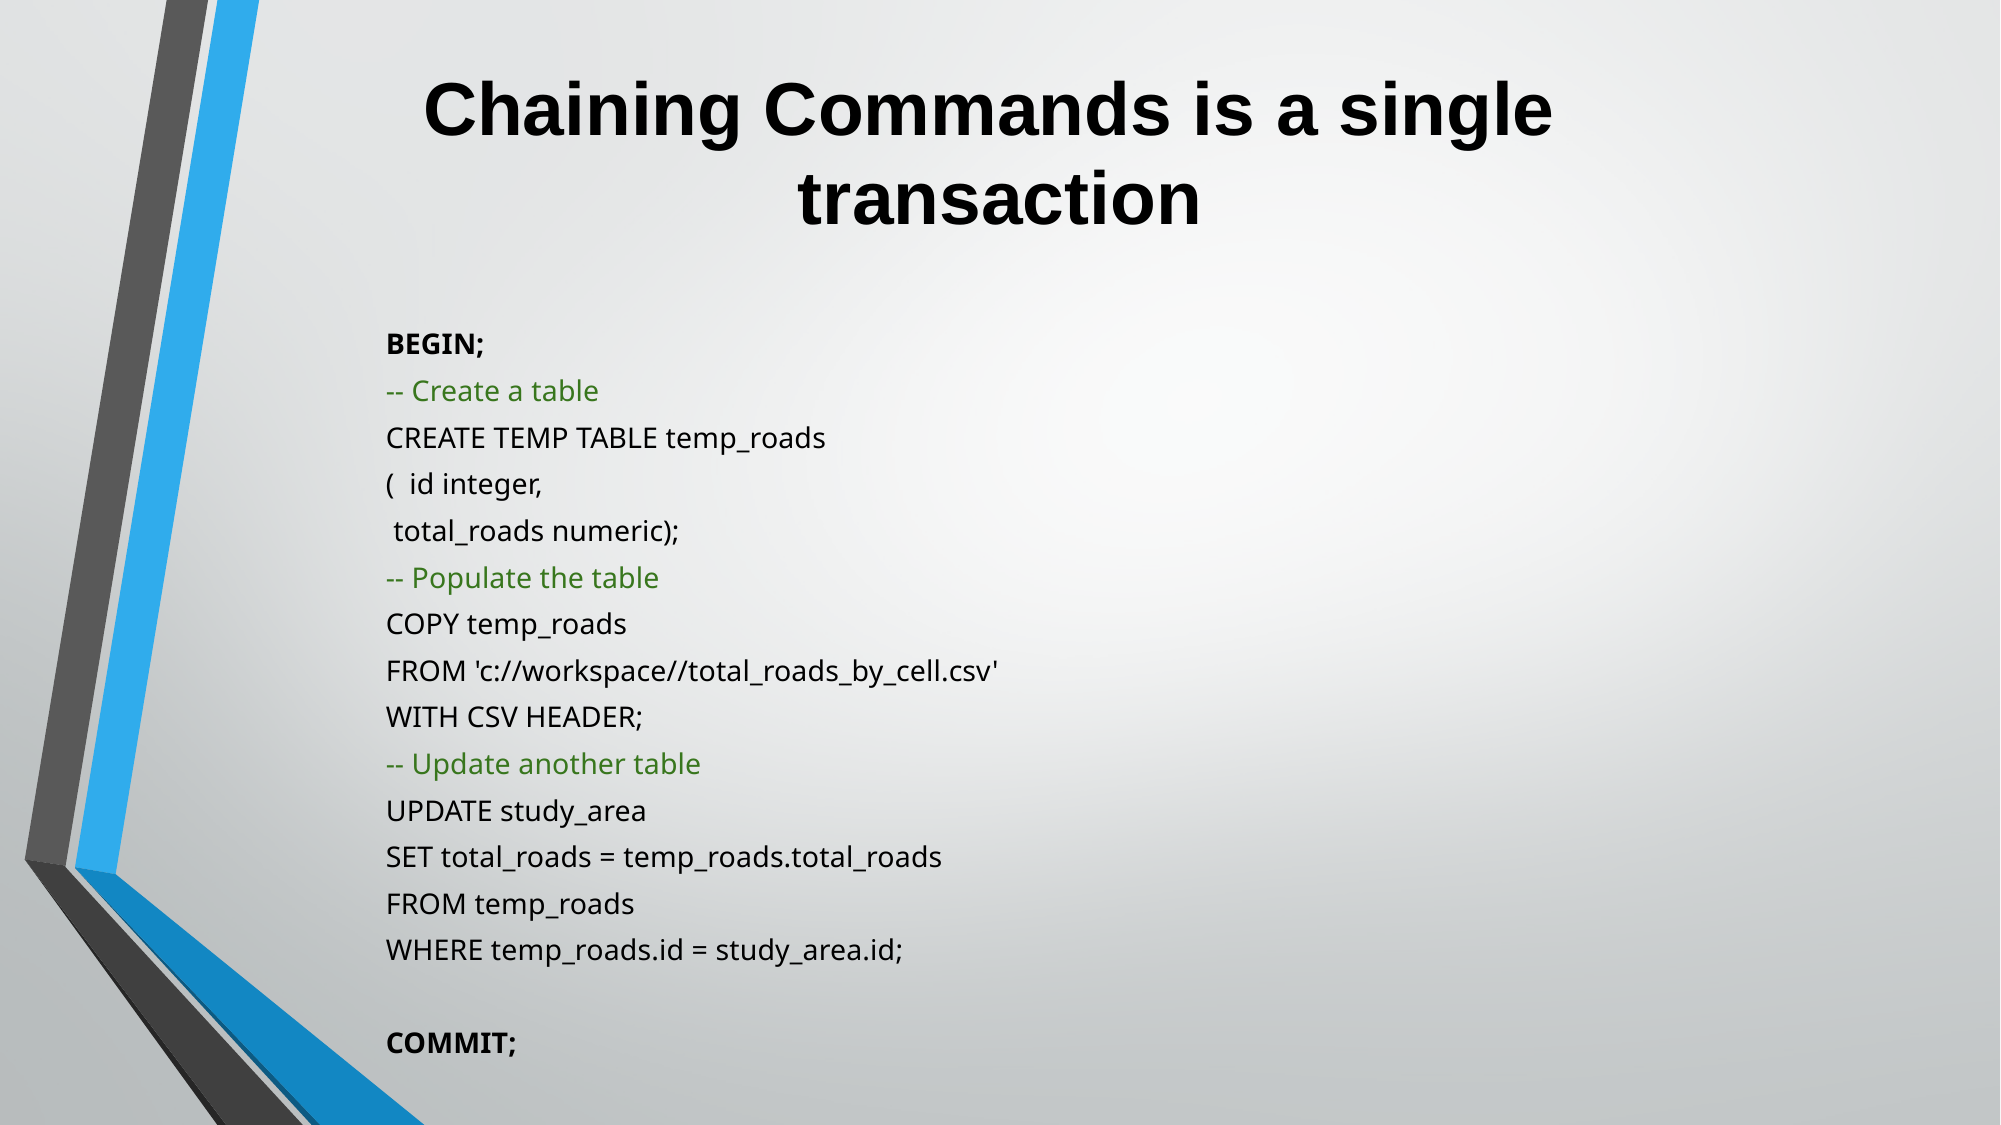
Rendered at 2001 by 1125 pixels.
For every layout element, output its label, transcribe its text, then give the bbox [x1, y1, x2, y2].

list BEGIN; -- Create a table CREATE TEMP TABLE temp_roads ( id integer, total_roads numeric); -- Populate the table COPY temp_roads FROM 'c://workspace//total_roads_by_cell.csv' WITH CSV HEADER; -- Update another table UPDATE study_area SET total_roads = temp_roads.total_roads FROM temp_roads WHERE temp_roads.id = study_area.id; COMMIT; [324, 308, 1675, 1078]
title Chaining Commands is a single transaction [324, 45, 1675, 233]
